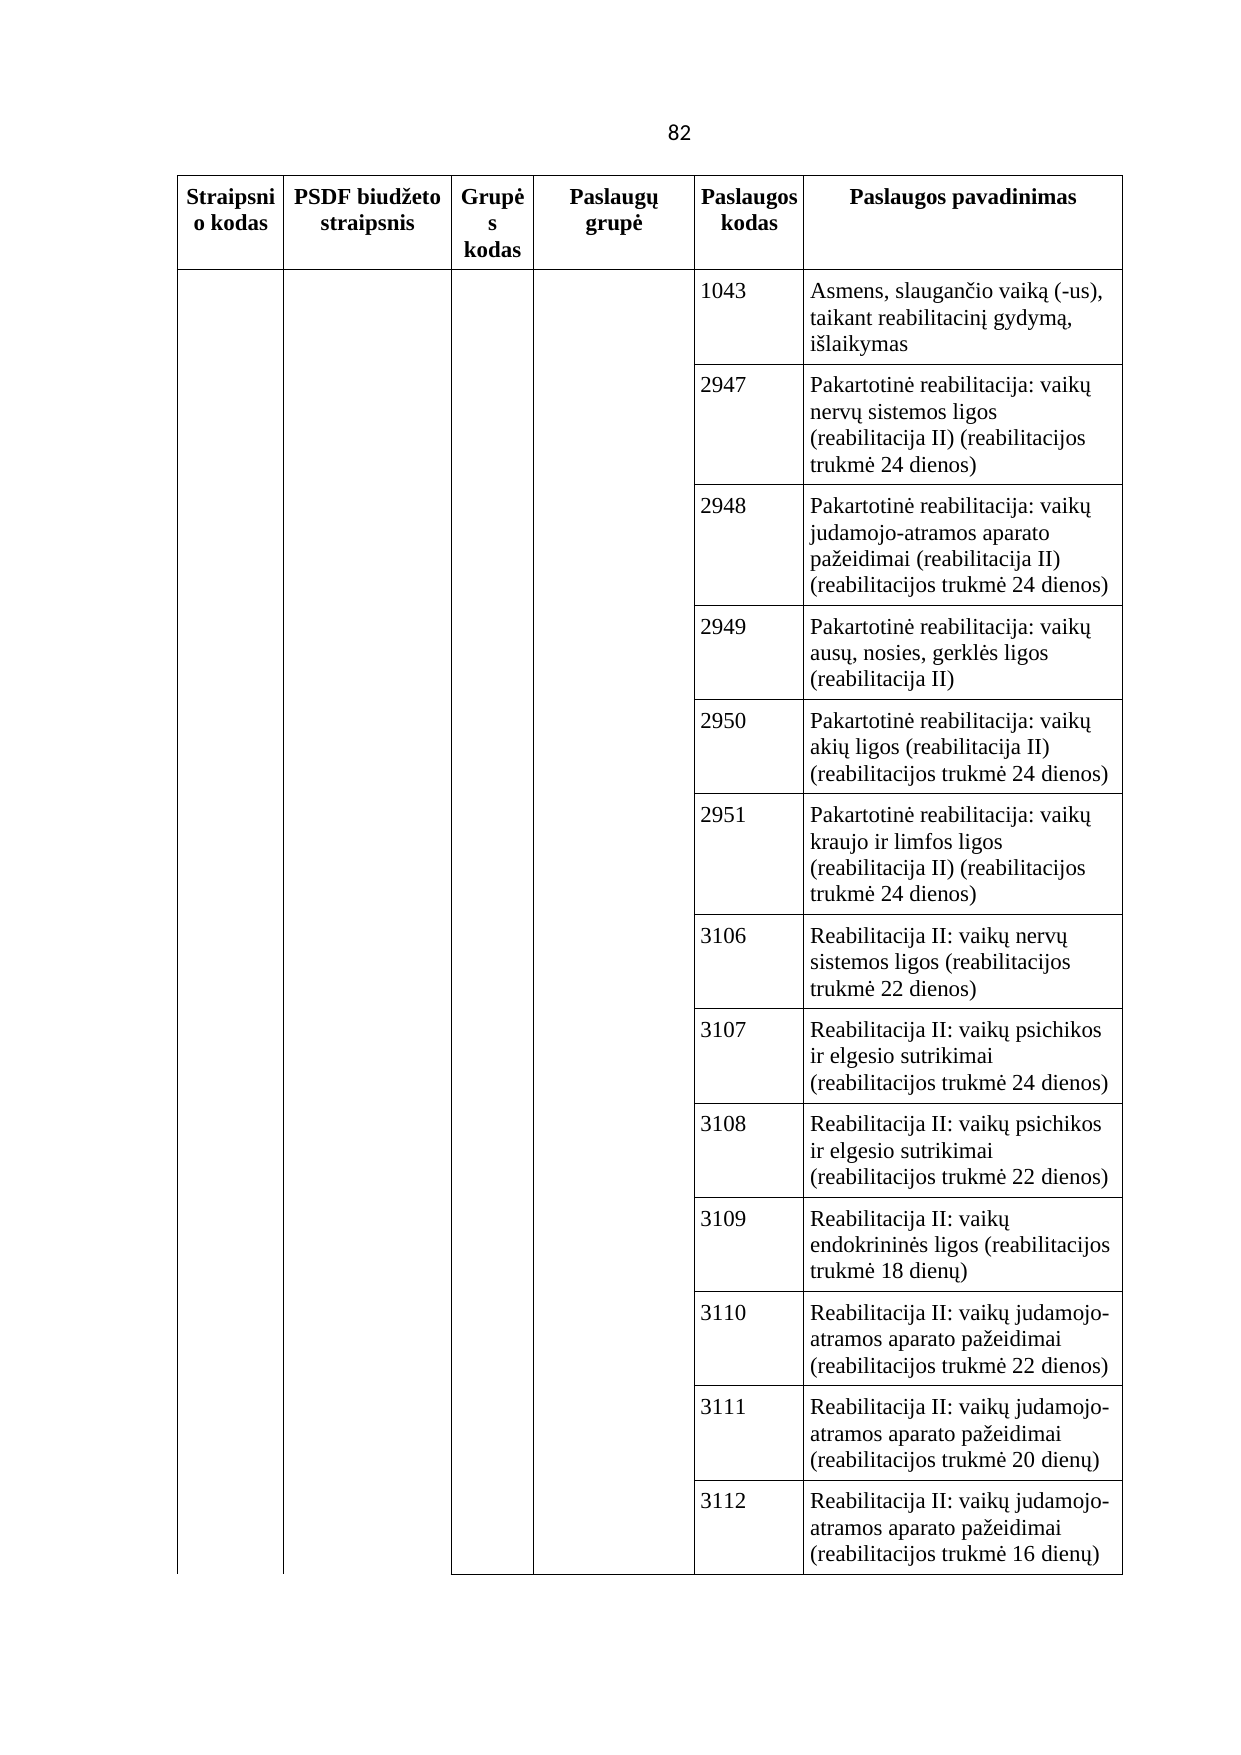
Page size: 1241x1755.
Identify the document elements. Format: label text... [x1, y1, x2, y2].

table_cell [284, 1103, 451, 1197]
table_cell [452, 364, 533, 484]
table_cell Reabilitacija II: vaikų psichikos ir elgesio sutrikimai (reabilitacijos trukmė 22 dienos) [804, 1104, 1122, 1197]
table_cell 2950 [695, 700, 803, 793]
table_cell [284, 1197, 451, 1291]
table_cell [178, 1291, 283, 1385]
table_cell [534, 699, 694, 793]
table_cell [284, 699, 451, 793]
table_header Paslaugų grupė [534, 176, 694, 269]
table_cell 2948 [695, 485, 803, 605]
table_cell 2947 [695, 365, 803, 484]
table_cell Pakartotinė reabilitacija: vaikų judamojo-atramos aparato pažeidimai (reabilitacija II) (reabilitacijos trukmė 24 dienos) [804, 485, 1122, 605]
table_cell [452, 1291, 533, 1385]
table_cell [284, 605, 451, 699]
table_cell [534, 1008, 694, 1102]
table_cell [452, 484, 533, 605]
table_cell [284, 484, 451, 605]
table_header Grupės kodas [452, 176, 533, 269]
table_cell Asmens, slaugančio vaiką (-us), taikant reabilitacinį gydymą, išlaikymas [804, 270, 1122, 363]
table_cell [452, 1385, 533, 1479]
table_cell 3107 [695, 1009, 803, 1102]
table_cell [178, 364, 283, 484]
table_cell 3111 [695, 1386, 803, 1479]
table_cell [284, 793, 451, 914]
table_cell [178, 605, 283, 699]
table_cell [284, 364, 451, 484]
table_cell [178, 1385, 283, 1479]
table_cell [534, 1197, 694, 1291]
table_cell [534, 605, 694, 699]
table_cell [534, 1385, 694, 1479]
table_header Paslaugos pavadinimas [804, 176, 1122, 269]
table_cell Pakartotinė reabilitacija: vaikų kraujo ir limfos ligos (reabilitacija II) (reabilitacijos trukmė 24 dienos) [804, 794, 1122, 914]
table_cell [284, 1291, 451, 1385]
table_cell [284, 1480, 451, 1574]
table_cell [178, 484, 283, 605]
table_cell [284, 1008, 451, 1102]
table_cell [284, 270, 451, 363]
table_cell [452, 793, 533, 914]
table_cell 2951 [695, 794, 803, 914]
table_cell 3110 [695, 1292, 803, 1385]
table_cell Pakartotinė reabilitacija: vaikų ausų, nosies, gerklės ligos (reabilitacija II) [804, 606, 1122, 699]
table_cell [284, 1385, 451, 1479]
table_cell [178, 1480, 283, 1574]
table_cell [452, 605, 533, 699]
table_cell 3106 [695, 915, 803, 1008]
table_cell Reabilitacija II: vaikų endokrininės ligos (reabilitacijos trukmė 18 dienų) [804, 1198, 1122, 1291]
table_cell [452, 1197, 533, 1291]
table_cell [452, 1103, 533, 1197]
table_cell [178, 1197, 283, 1291]
table_cell Reabilitacija II: vaikų judamojo-atramos aparato pažeidimai (reabilitacijos trukmė 16 dienų) [804, 1481, 1122, 1574]
table_cell [534, 1291, 694, 1385]
table_cell [452, 1008, 533, 1102]
table_cell 3112 [695, 1481, 803, 1574]
table_cell [452, 699, 533, 793]
table_header PSDF biudžeto straipsnis [284, 176, 451, 269]
table_cell [534, 1103, 694, 1197]
table_cell 2949 [695, 606, 803, 699]
table_cell 1043 [695, 270, 803, 363]
table_cell [534, 914, 694, 1008]
table_cell [534, 1480, 694, 1574]
table_cell [178, 914, 283, 1008]
table_cell [534, 484, 694, 605]
table_cell Pakartotinė reabilitacija: vaikų nervų sistemos ligos (reabilitacija II) (reabilitacijos trukmė 24 dienos) [804, 365, 1122, 484]
table_cell [534, 793, 694, 914]
table_cell Reabilitacija II: vaikų nervų sistemos ligos (reabilitacijos trukmė 22 dienos) [804, 915, 1122, 1008]
table_cell [534, 364, 694, 484]
table_cell [452, 1480, 533, 1574]
table_cell [178, 793, 283, 914]
table_cell Reabilitacija II: vaikų judamojo-atramos aparato pažeidimai (reabilitacijos trukmė 22 dienos) [804, 1292, 1122, 1385]
table_cell [452, 914, 533, 1008]
table_header Straipsnio kodas [178, 176, 283, 269]
table_cell [534, 270, 694, 363]
table_cell Reabilitacija II: vaikų judamojo-atramos aparato pažeidimai (reabilitacijos trukmė 20 dienų) [804, 1386, 1122, 1479]
table_cell [178, 270, 283, 363]
table_cell [178, 1103, 283, 1197]
table_cell [178, 699, 283, 793]
table_cell Pakartotinė reabilitacija: vaikų akių ligos (reabilitacija II) (reabilitacijos trukmė 24 dienos) [804, 700, 1122, 793]
table_cell 3108 [695, 1104, 803, 1197]
table_cell 3109 [695, 1198, 803, 1291]
table_cell [452, 270, 533, 363]
table_cell Reabilitacija II: vaikų psichikos ir elgesio sutrikimai (reabilitacijos trukmė 24 dienos) [804, 1009, 1122, 1102]
table_cell [178, 1008, 283, 1102]
table_cell [284, 914, 451, 1008]
table_header Paslaugos kodas [695, 176, 803, 269]
